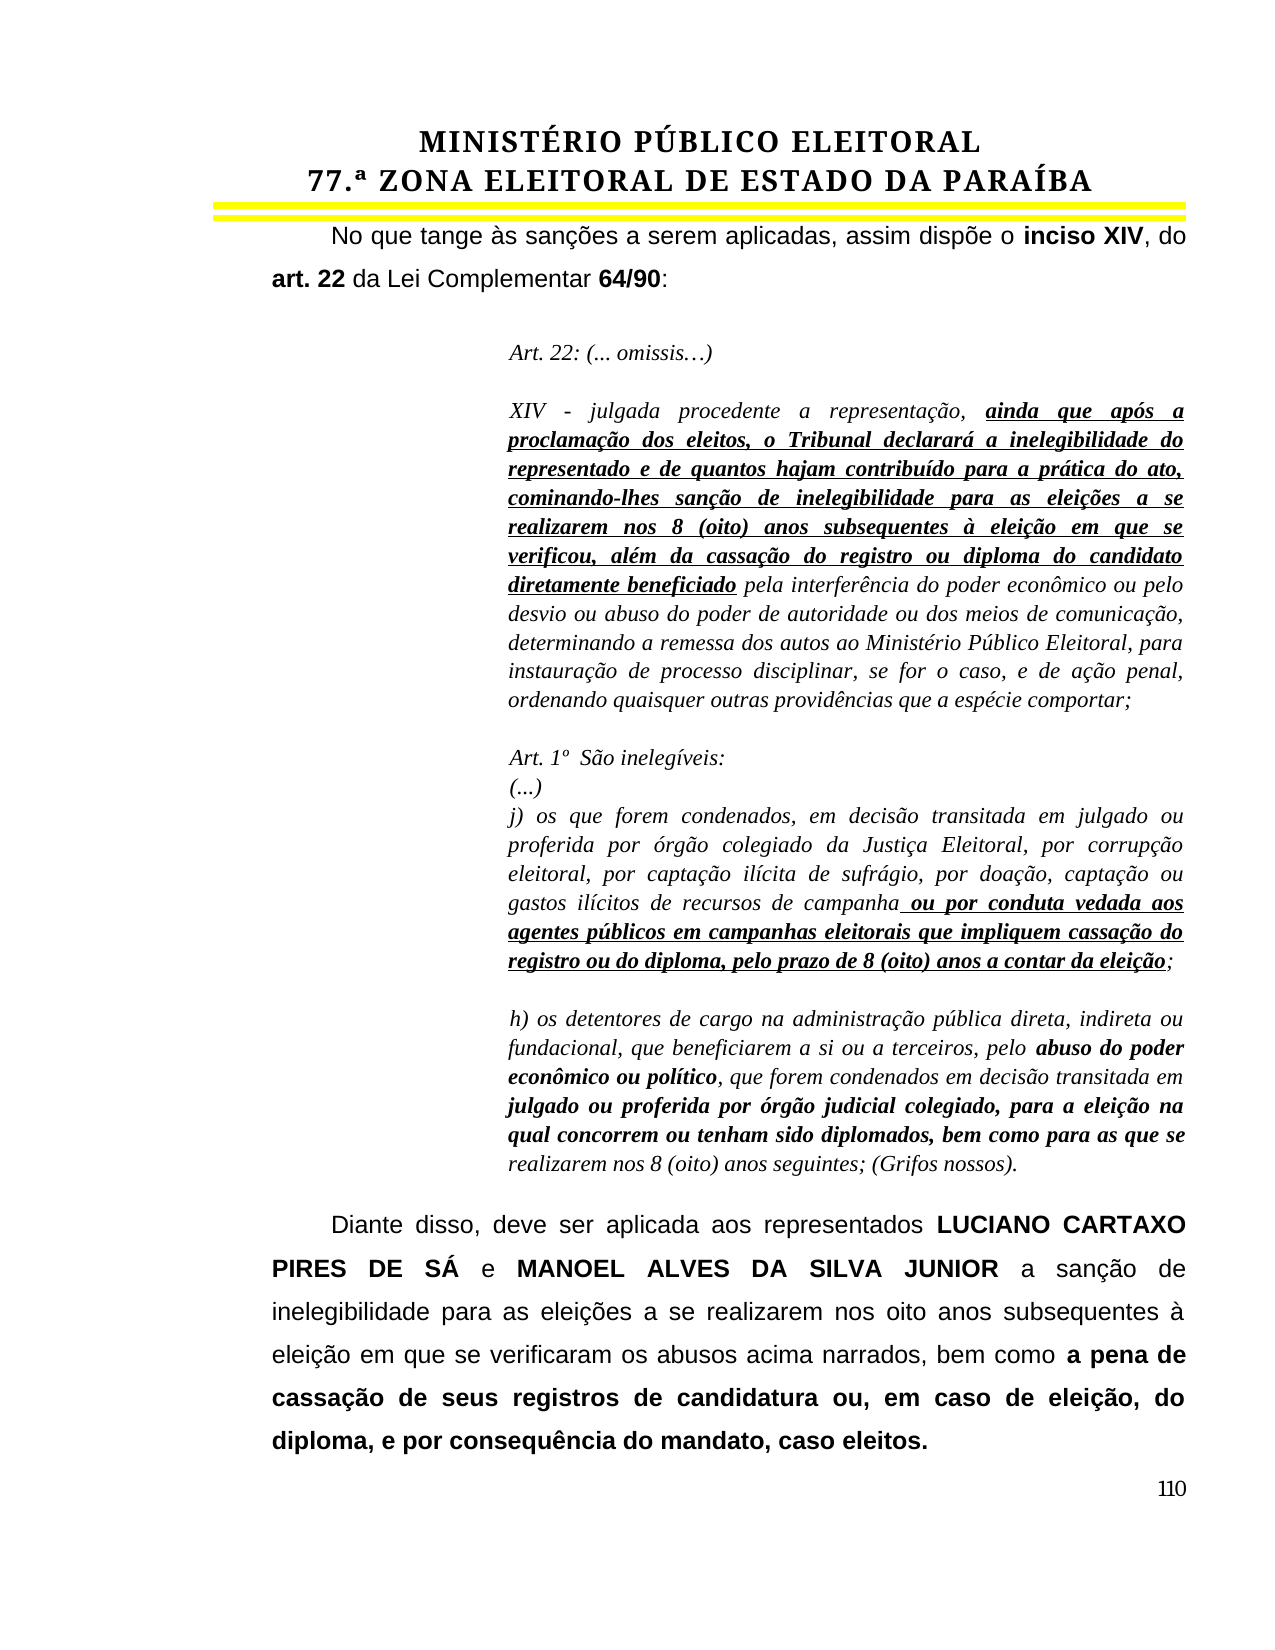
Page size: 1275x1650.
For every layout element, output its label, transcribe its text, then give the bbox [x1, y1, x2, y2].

text No que tange às sanções a serem aplicadas, assim dispõe o inciso XIV, do art. 22 da Lei Complementar 64/90: [272, 221, 1186, 293]
text (...) [508, 773, 1186, 800]
text j) os que forem condenados, em decisão transitada em julgado ou proferida por órgão colegiado da Justiça Eleitoral, por corrupção eleitoral, por captação ilícita de sufrágio, por doação, captação ou gastos ilícitos de recursos de campanha ou por conduta vedada aos agentes públicos em campanhas eleitorais que impliquem cassação do registro ou do diploma, pelo prazo de 8 (oito) anos a contar da eleição; [508, 802, 1186, 973]
text Art. 1º São inelegíveis: [508, 744, 1186, 771]
text XIV - julgada procedente a representação, ainda que após a proclamação dos eleitos, o Tribunal declarará a inelegibilidade do representado e de quantos hajam contribuído para a prática do ato, cominando-lhes sanção de inelegibilidade para as eleições a se realizarem nos 8 (oito) anos subsequentes à eleição em que se verificou, além da cassação do registro ou diploma do candidato diretamente beneficiado pela interferência do poder econômico ou pelo desvio ou abuso do poder de autoridade ou dos meios de comunicação, determinando a remessa dos autos ao Ministério Público Eleitoral, para instauração de processo disciplinar, se for o caso, e de ação penal, ordenando quaisquer outras providências que a espécie comportar; [508, 397, 1186, 713]
text Art. 22: (... omissis…) [508, 339, 1186, 365]
text Diante disso, deve ser aplicada aos representados LUCIANO CARTAXO PIRES DE SÁ e MANOEL ALVES DA SILVA JUNIOR a sanção de inelegibilidade para as eleições a se realizarem nos oito anos subsequentes à eleição em que se verificaram os abusos acima narrados, bem como a pena de cassação de seus registros de candidatura ou, em caso de eleição, do diploma, e por consequência do mandato, caso eleitos. [272, 1210, 1186, 1455]
text h) os detentores de cargo na administração pública direta, indireta ou fundacional, que beneficiarem a si ou a terceiros, pelo abuso do poder econômico ou político, que forem condenados em decisão transitada em julgado ou proferida por órgão judicial colegiado, para a eleição na qual concorrem ou tenham sido diplomados, bem como para as que se realizarem nos 8 (oito) anos seguintes; (Grifos nossos). [508, 1005, 1186, 1176]
